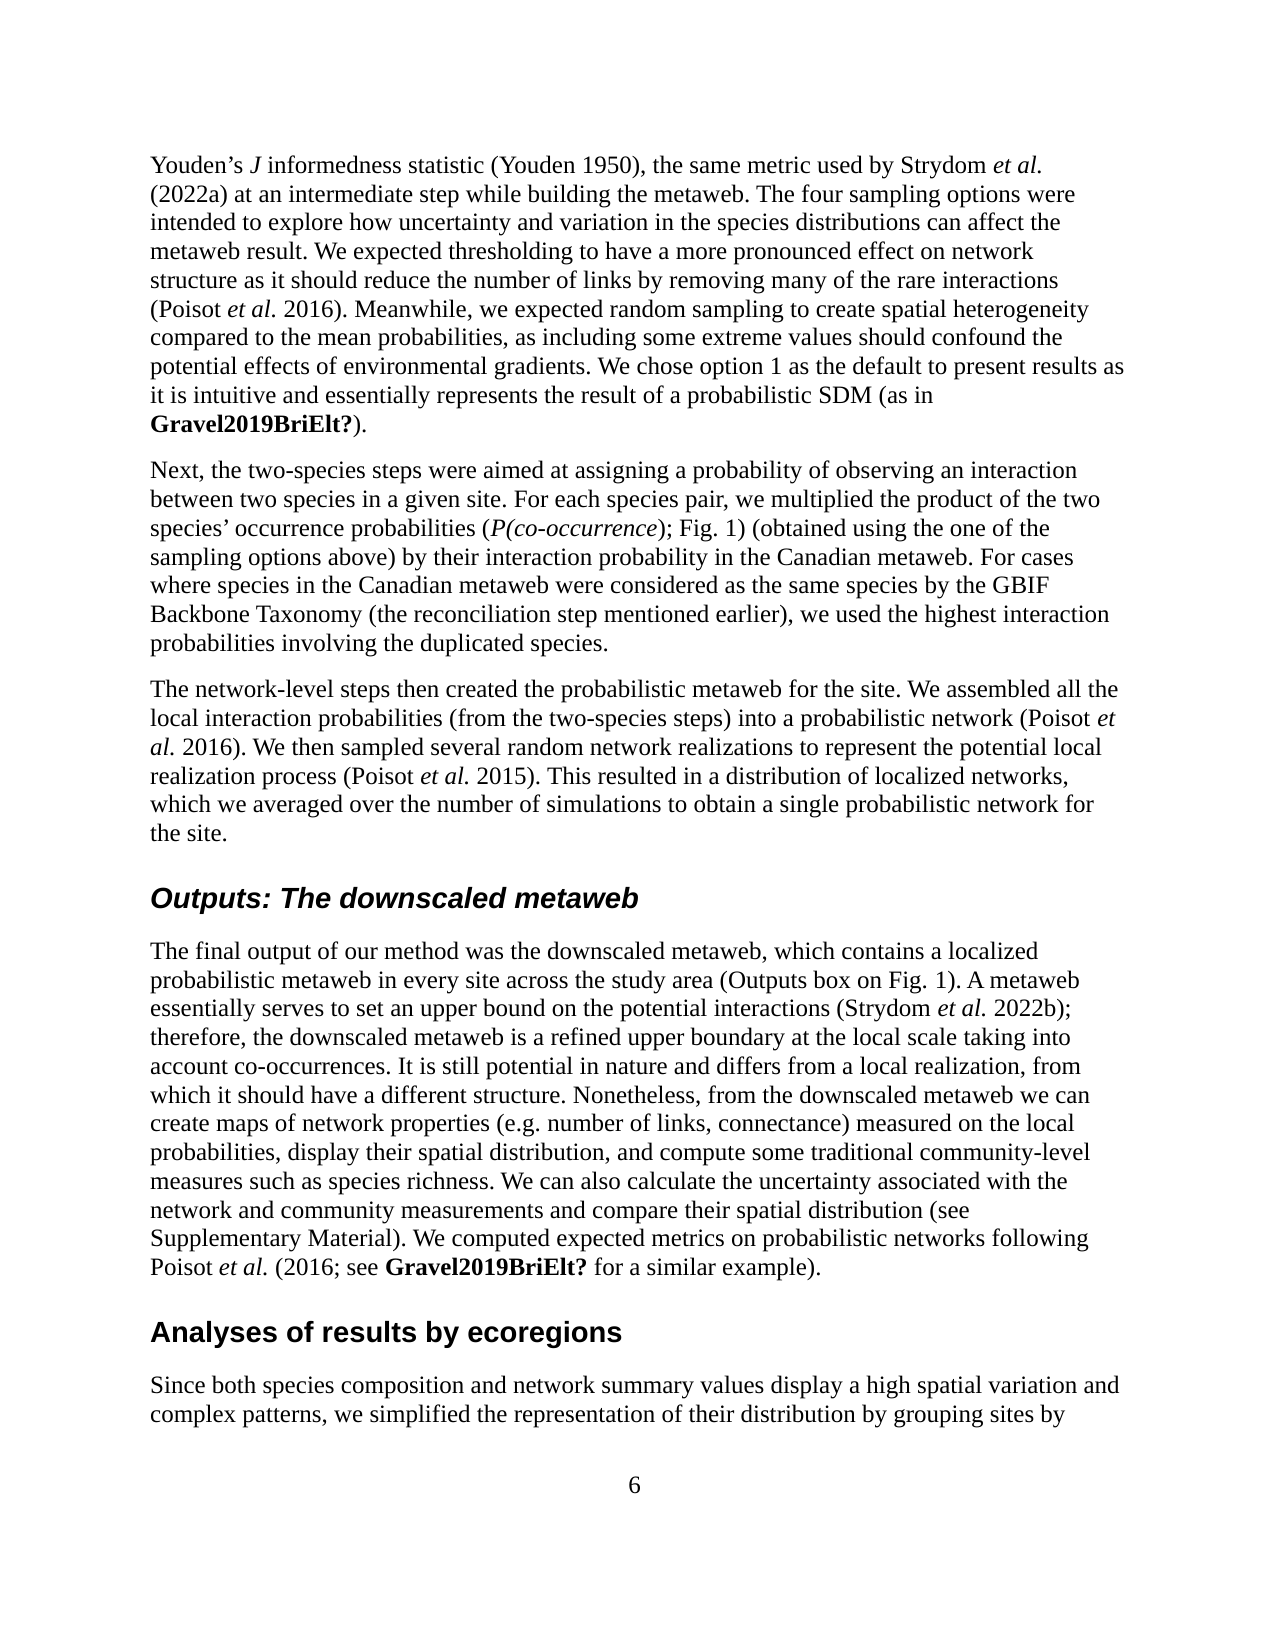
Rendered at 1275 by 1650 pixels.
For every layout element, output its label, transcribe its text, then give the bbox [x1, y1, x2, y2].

text Since both species composition and network summary values display a high spatial variation and complex patterns, we simplified the representation of their distribution by grouping sites by [150, 1370, 1125, 1427]
text The network-level steps then created the probabilistic metaweb for the site. We assembled all the local interaction probabilities (from the two-species steps) into a probabilistic network (Poisot et al. 2016). We then sampled several random network realizations to represent the potential local realization process (Poisot et al. 2015). This resulted in a distribution of localized networks, which we averaged over the number of simulations to obtain a single probabilistic network for the site. [150, 674, 1125, 847]
subtitle Outputs: The downscaled metaweb [150, 881, 1125, 914]
subtitle Analyses of results by ecoregions [150, 1315, 1125, 1348]
text The final output of our method was the downscaled metaweb, which contains a localized probabilistic metaweb in every site across the study area (Outputs box on Fig. 1). A metaweb essentially serves to set an upper bound on the potential interactions (Strydom et al. 2022b); therefore, the downscaled metaweb is a refined upper boundary at the local scale taking into account co-occurrences. It is still potential in nature and differs from a local realization, from which it should have a different structure. Nonetheless, from the downscaled metaweb we can create maps of network properties (e.g. number of links, connectance) measured on the local probabilities, display their spatial distribution, and compute some traditional community-level measures such as species richness. We can also calculate the uncertainty associated with the network and community measurements and compare their spatial distribution (see Supplementary Material). We computed expected metrics on probabilistic networks following Poisot et al. (2016; see Gravel2019BriElt? for a similar example). [150, 936, 1125, 1281]
text Youden’s J informedness statistic (Youden 1950), the same metric used by Strydom et al. (2022a) at an intermediate step while building the metaweb. The four sampling options were intended to explore how uncertainty and variation in the species distributions can affect the metaweb result. We expected thresholding to have a more pronounced effect on network structure as it should reduce the number of links by removing many of the rare interactions (Poisot et al. 2016). Meanwhile, we expected random sampling to create spatial heterogeneity compared to the mean probabilities, as including some extreme values should confound the potential effects of environmental gradients. We chose option 1 as the default to present results as it is intuitive and essentially represents the result of a probabilistic SDM (as in Gravel2019BriElt?). [150, 150, 1125, 437]
text Next, the two-species steps were aimed at assigning a probability of observing an interaction between two species in a given site. For each species pair, we multiplied the product of the two species’ occurrence probabilities (P(co-occurrence); Fig. 1) (obtained using the one of the sampling options above) by their interaction probability in the Canadian metaweb. For cases where species in the Canadian metaweb were considered as the same species by the GBIF Backbone Taxonomy (the reconciliation step mentioned earlier), we used the highest interaction probabilities involving the duplicated species. [150, 455, 1125, 657]
